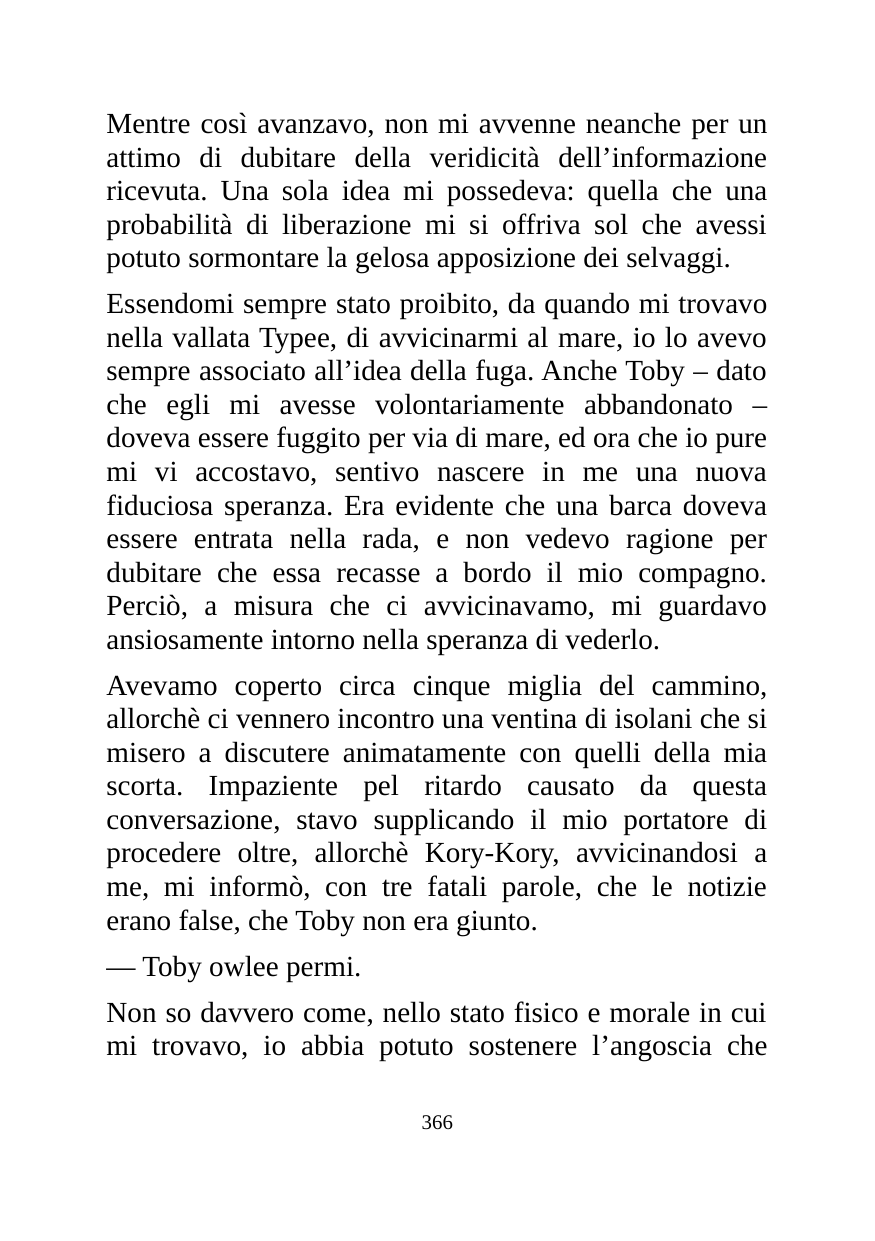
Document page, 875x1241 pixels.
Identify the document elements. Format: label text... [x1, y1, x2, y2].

text — Toby owlee permi. [106, 949, 768, 982]
text Non so davvero come, nello stato fisico e morale in cui mi trovavo, io abbia potuto sostenere l’angoscia che [106, 995, 768, 1062]
text Avevamo coperto circa cinque miglia del cammino, allorchè ci vennero incontro una ventina di isolani che si misero a discutere animatamente con quelli della mia scorta. Impaziente pel ritardo causato da questa conversazione, stavo supplicando il mio portatore di procedere oltre, allorchè Kory-Kory, avvicinandosi a me, mi informò, con tre fatali parole, che le notizie erano false, che Toby non era giunto. [106, 668, 768, 936]
text Mentre così avanzavo, non mi avvenne neanche per un attimo di dubitare della veridicità dell’informazione ricevuta. Una sola idea mi possedeva: quella che una probabilità di liberazione mi si offriva sol che avessi potuto sormontare la gelosa apposizione dei selvaggi. [106, 106, 768, 274]
text Essendomi sempre stato proibito, da quando mi trovavo nella vallata Typee, di avvicinarmi al mare, io lo avevo sempre associato all’idea della fuga. Anche Toby – dato che egli mi avesse volontariamente abbandonato – doveva essere fuggito per via di mare, ed ora che io pure mi vi accostavo, sentivo nascere in me una nuova fiduciosa speranza. Era evidente che una barca doveva essere entrata nella rada, e non vedevo ragione per dubitare che essa recasse a bordo il mio compagno. Perciò, a misura che ci avvicinavamo, mi guardavo ansiosamente intorno nella speranza di vederlo. [106, 286, 768, 655]
